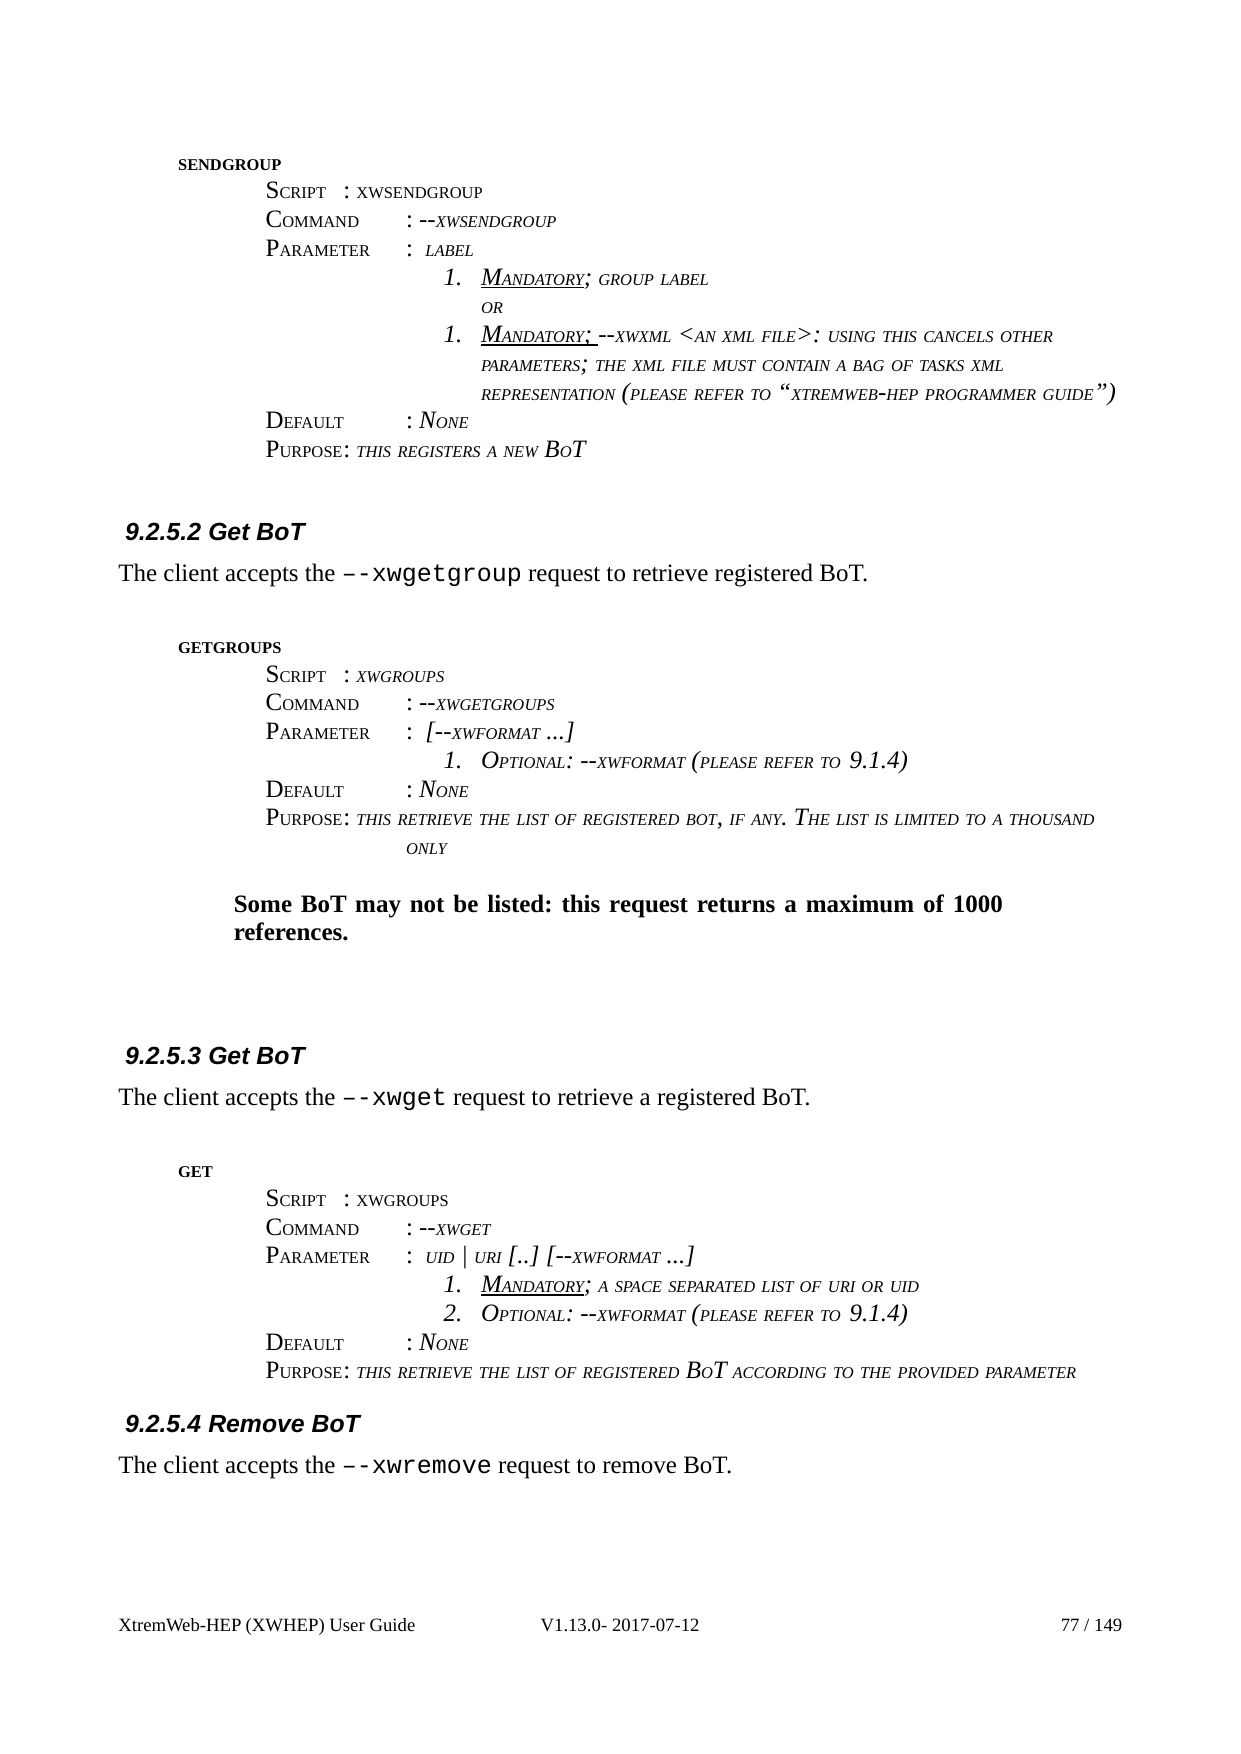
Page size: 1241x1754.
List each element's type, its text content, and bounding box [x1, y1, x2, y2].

list Mandatory; group label [443, 262, 1122, 291]
text get [178, 1154, 1122, 1183]
list or [443, 291, 1122, 319]
text The client accepts the –-xwget request to retrieve a registered BoT. [118, 1082, 1122, 1113]
text Parameter : [--xwformat ...] [265, 716, 1122, 745]
list Mandatory; --xwxml <an xml file>: using this cancels other parameters; the xml file must contain a bag of tasks xml representation (please refer to “xtremweb-hep programmer guide”) [443, 319, 1122, 406]
text Script : xwgroups [265, 659, 1122, 687]
list Mandatory; a space separated list of uri or uid [443, 1269, 1122, 1298]
text Command : --xwget [265, 1212, 1122, 1241]
subtitle Get BoT [118, 1041, 1122, 1070]
text Default : None [265, 1327, 1122, 1356]
text Command : --xwsendgroup [265, 204, 1122, 233]
text getgroups [178, 630, 1122, 659]
text Some BoT may not be listed: this request returns a maximum of 1000 references. [233, 889, 1004, 946]
text Purpose : this retrieve the list of registered BoT according to the provided parameter [265, 1356, 1122, 1384]
text Command : --xwgetgroups [265, 687, 1122, 716]
text The client accepts the –-xwgetgroup request to retrieve registered BoT. [118, 558, 1122, 589]
text Purpose : this retrieve the list of registered bot, if any. The list is limited to a thousand only [265, 802, 1122, 860]
subtitle Remove BoT [118, 1409, 1122, 1438]
list Optional: --xwformat (please refer to 9.1.4) [443, 1298, 1122, 1327]
text Default : None [265, 774, 1122, 802]
text sendgroup [178, 147, 1122, 176]
text Script : xwgroups [265, 1183, 1122, 1212]
text Purpose : this registers a new BoT [265, 434, 1122, 463]
text Default : None [265, 406, 1122, 434]
text The client accepts the –-xwremove request to remove BoT. [118, 1450, 1122, 1481]
text Script : xwsendgroup [265, 176, 1122, 204]
list Optional: --xwformat (please refer to 9.1.4) [443, 745, 1122, 774]
text Parameter : uid | uri [..] [--xwformat ...] [265, 1241, 1122, 1269]
subtitle Get BoT [118, 517, 1122, 545]
text Parameter : label [265, 233, 1122, 262]
